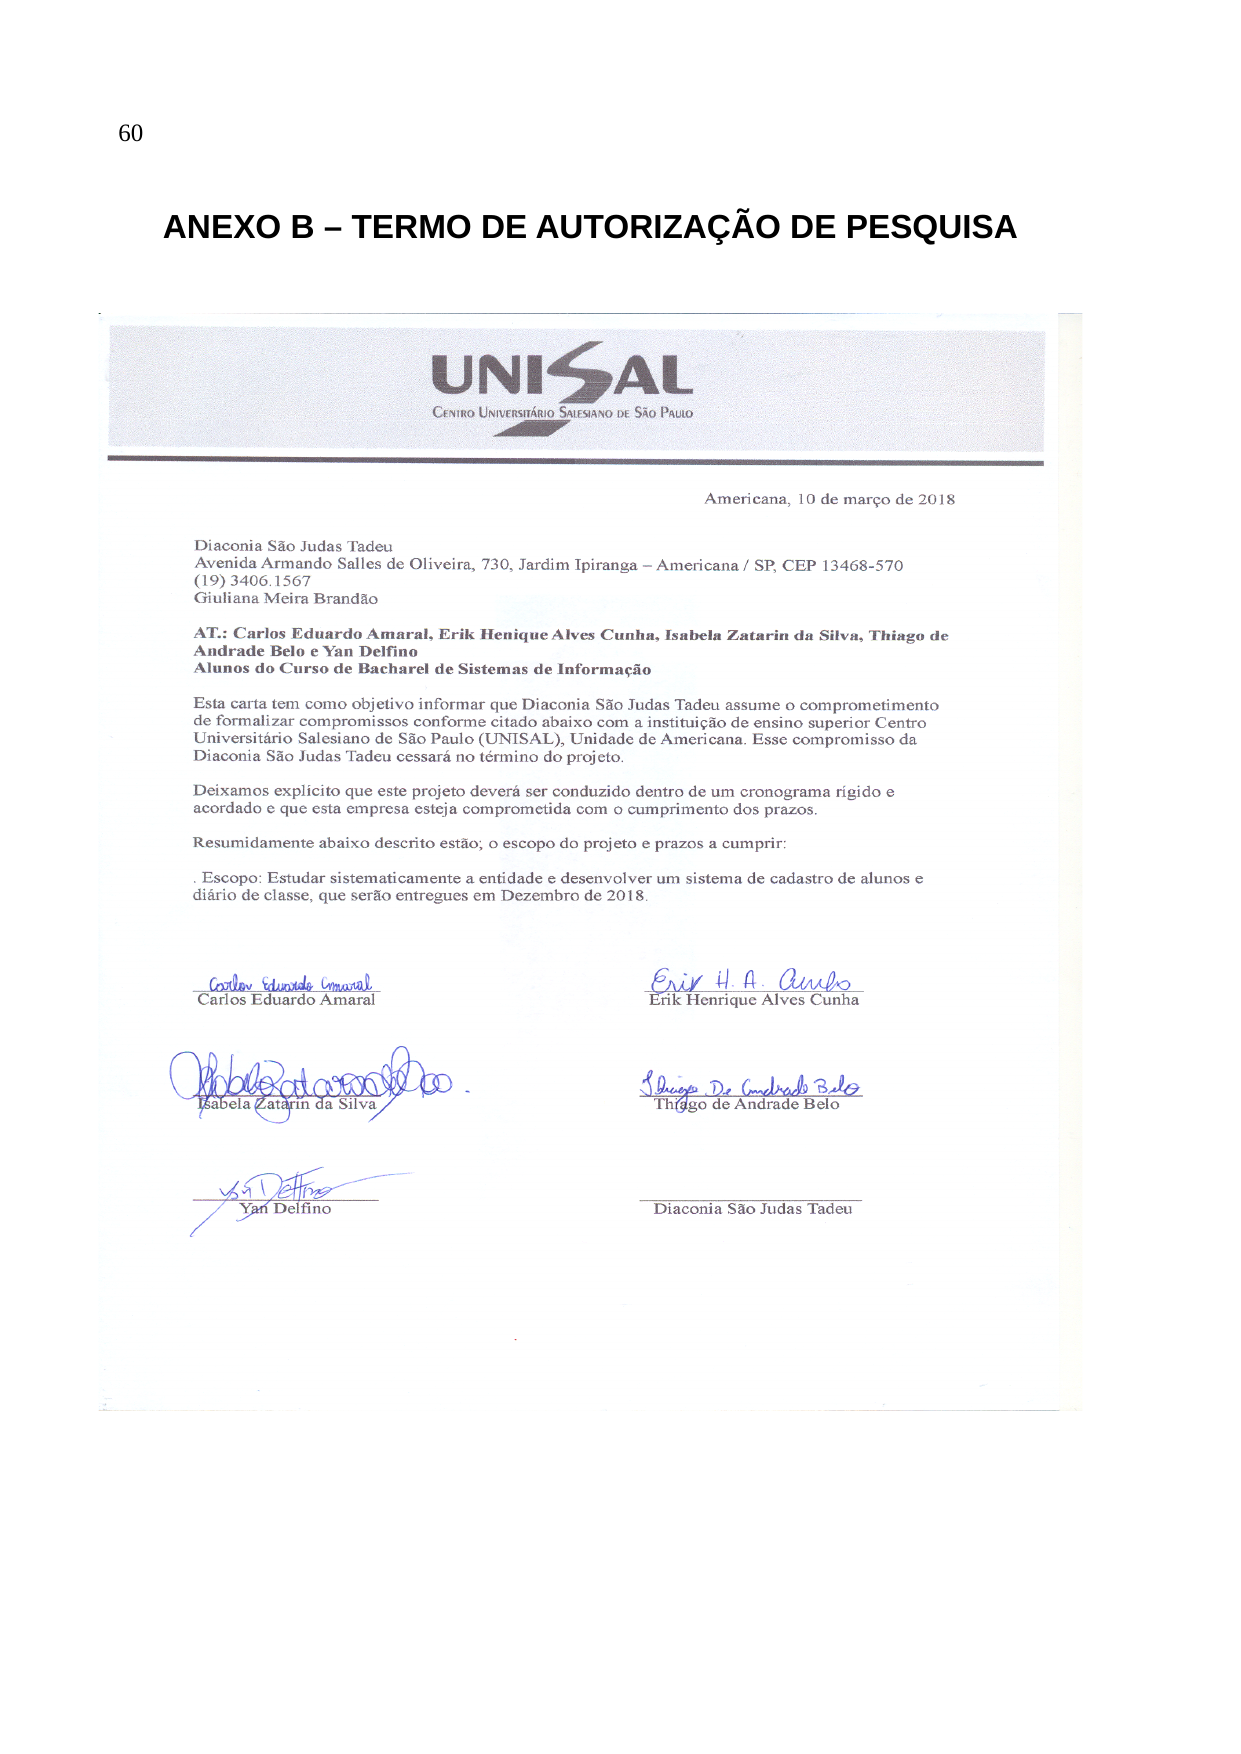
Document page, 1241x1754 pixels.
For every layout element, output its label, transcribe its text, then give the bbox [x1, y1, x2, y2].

subtitle ANEXO B – TERMO DE AUTORIZAÇÃO DE PESQUISA [118, 207, 1063, 245]
picture [98, 313, 1083, 1411]
